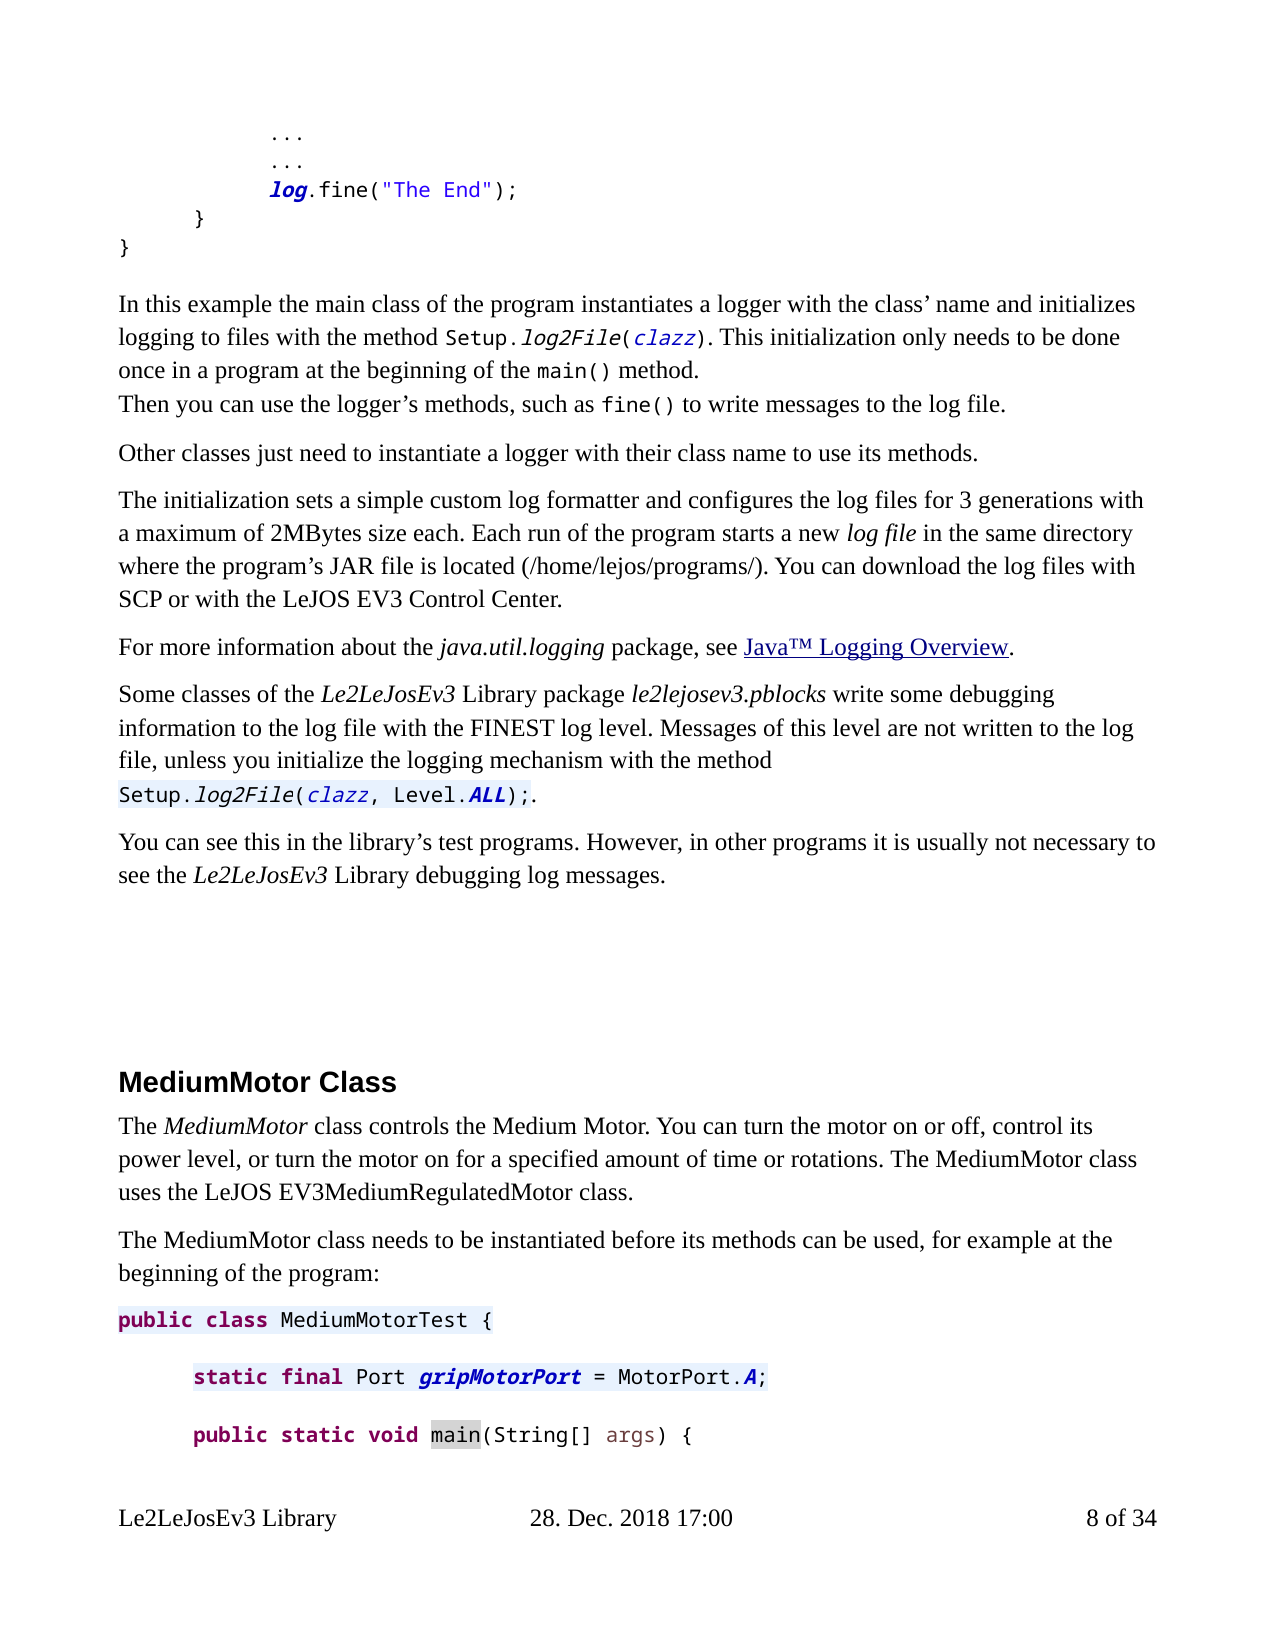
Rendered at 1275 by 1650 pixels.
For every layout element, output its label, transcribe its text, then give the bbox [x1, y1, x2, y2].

text Some classes of the Le2LeJosEv3 Library package le2lejosev3.pblocks write some debugging information to the log file with the FINEST log level. Messages of this level are not written to the log file, unless you initialize the logging mechanism with the method Setup.log2File(clazz, Level.ALL);. [118, 679, 1157, 808]
text public class MediumMotorTest { [118, 1306, 1157, 1334]
text } [118, 232, 1157, 260]
text log.fine("The End"); [118, 175, 1157, 203]
subtitle MediumMotor Class [118, 1065, 1157, 1099]
text For more information about the java.util.logging package, see Java™ Logging Overview. [118, 632, 1157, 661]
text The MediumMotor class controls the Medium Motor. You can turn the motor on or off, control its power level, or turn the motor on for a specified amount of time or rotations. The MediumMotor class uses the LeJOS EV3MediumRegulatedMotor class. [118, 1111, 1157, 1206]
text static final Port gripMotorPort = MotorPort.A; [118, 1362, 1157, 1391]
text ... [118, 147, 1157, 175]
text ... [118, 118, 1157, 147]
text In this example the main class of the program instantiates a logger with the class’ name and initializes logging to files with the method Setup.log2File(clazz). This initialization only needs to be done once in a program at the beginning of the main() method. Then you can use the logger’s methods, such as fine() to write messages to the log file. [118, 289, 1157, 419]
text You can see this in the library’s test programs. However, in other programs it is usually not necessary to see the Le2LeJosEv3 Library debugging log messages. [118, 827, 1157, 889]
text The initialization sets a simple custom log formatter and configures the log files for 3 generations with a maximum of 2MBytes size each. Each run of the program starts a new log file in the same directory where the program’s JAR file is located (/home/lejos/programs/). You can download the log files with SCP or with the LeJOS EV3 Control Center. [118, 485, 1157, 613]
text public static void main(String[] args) { [118, 1419, 1157, 1449]
text } [118, 203, 1157, 232]
text The MediumMotor class needs to be instantiated before its methods can be used, for example at the beginning of the program: [118, 1225, 1157, 1287]
text Other classes just need to instantiate a logger with their class name to use its methods. [118, 438, 1157, 466]
